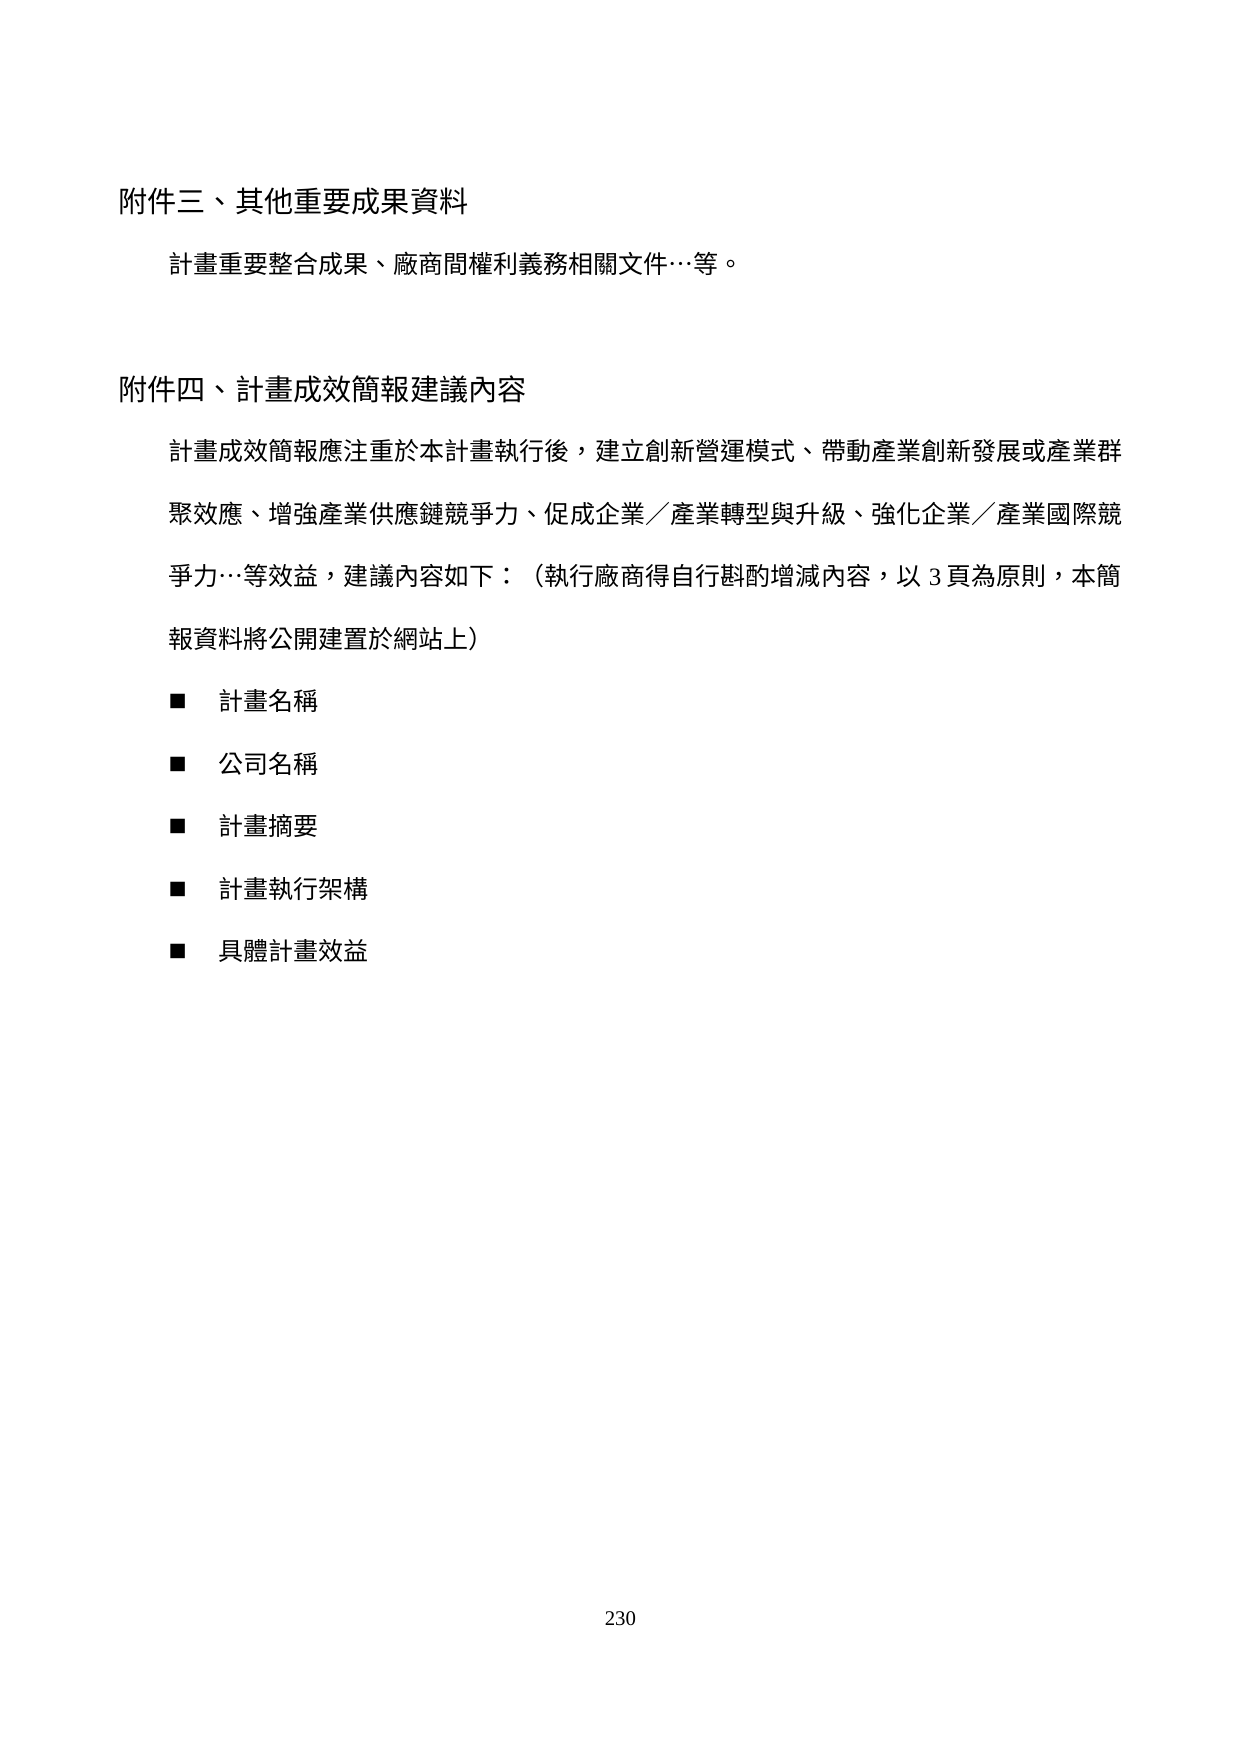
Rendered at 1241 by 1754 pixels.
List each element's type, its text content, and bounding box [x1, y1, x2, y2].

text 附件三、其他重要成果資料 [118, 158, 1122, 221]
text 計畫成效簡報應注重於本計畫執行後，建立創新營運模式、帶動產業創新發展或產業群聚效應、增強產業供應鏈競爭力、促成企業／產業轉型與升級、強化企業／產業國際競爭力…等效益，建議內容如下：（執行廠商得自行斟酌增減內容，以3頁為原則，本簡報資料將公開建置於網站上） [168, 408, 1122, 658]
text 計畫重要整合成果、廠商間權利義務相關文件…等。 [168, 221, 1122, 283]
list 具體計畫效益 [168, 908, 1122, 971]
list 計畫執行架構 [168, 846, 1122, 908]
list 計畫摘要 [168, 783, 1122, 846]
list 公司名稱 [168, 721, 1122, 783]
list 計畫名稱 [168, 658, 1122, 721]
text 附件四、計畫成效簡報建議內容 [118, 346, 1122, 408]
